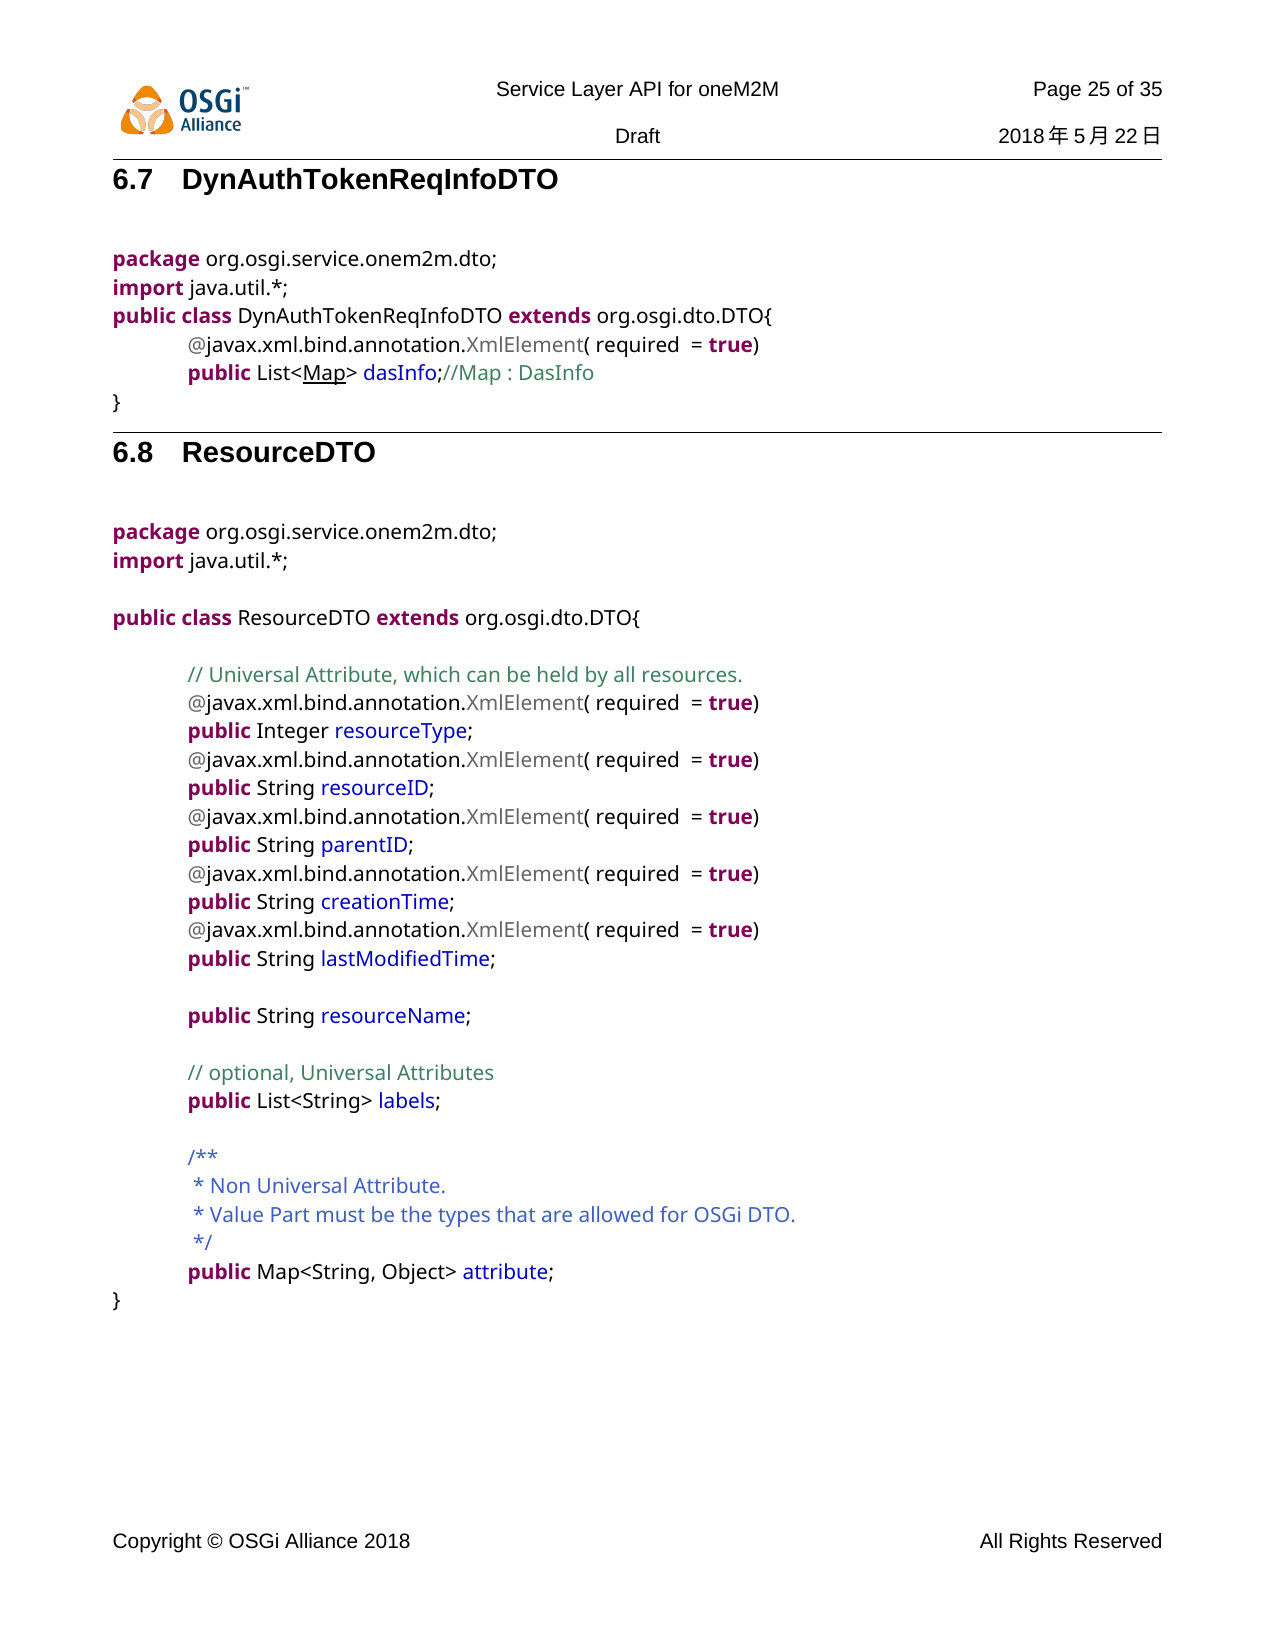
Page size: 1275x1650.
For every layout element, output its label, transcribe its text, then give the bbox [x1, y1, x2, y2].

text * Value Part must be the types that are allowed for OSGi DTO. [112, 1200, 1162, 1228]
text public List<String> labels; [112, 1086, 1162, 1115]
text public String parentID; [112, 830, 1162, 859]
text @javax.xml.bind.annotation.XmlElement( required = true) [112, 916, 1162, 944]
text @javax.xml.bind.annotation.XmlElement( required = true) [112, 330, 1162, 358]
text public Integer resourceType; [112, 717, 1162, 745]
text // optional, Universal Attributes [112, 1058, 1162, 1086]
text public Map<String, Object> attribute; [112, 1257, 1162, 1285]
text public String creationTime; [112, 887, 1162, 916]
text */ [112, 1228, 1162, 1257]
text * Non Universal Attribute. [112, 1172, 1162, 1200]
text @javax.xml.bind.annotation.XmlElement( required = true) [112, 688, 1162, 717]
subtitle ResourceDTO [112, 433, 1162, 468]
text public class DynAuthTokenReqInfoDTO extends org.osgi.dto.DTO{ [112, 301, 1162, 330]
text } [112, 387, 1162, 415]
text package org.osgi.service.onem2m.dto; [112, 244, 1162, 273]
text import java.util.*; [112, 546, 1162, 574]
text import java.util.*; [112, 273, 1162, 301]
picture [113, 78, 257, 142]
text public String lastModifiedTime; [112, 944, 1162, 972]
text public List<Map> dasInfo;//Map : DasInfo [112, 358, 1162, 387]
subtitle DynAuthTokenReqInfoDTO [112, 160, 1162, 196]
text @javax.xml.bind.annotation.XmlElement( required = true) [112, 745, 1162, 773]
text // Universal Attribute, which can be held by all resources. [112, 660, 1162, 688]
text public String resourceID; [112, 773, 1162, 802]
text public String resourceName; [112, 1001, 1162, 1029]
text } [112, 1285, 1162, 1314]
text /** [112, 1143, 1162, 1172]
text package org.osgi.service.onem2m.dto; [112, 517, 1162, 546]
text @javax.xml.bind.annotation.XmlElement( required = true) [112, 802, 1162, 830]
text public class ResourceDTO extends org.osgi.dto.DTO{ [112, 603, 1162, 631]
text @javax.xml.bind.annotation.XmlElement( required = true) [112, 859, 1162, 887]
